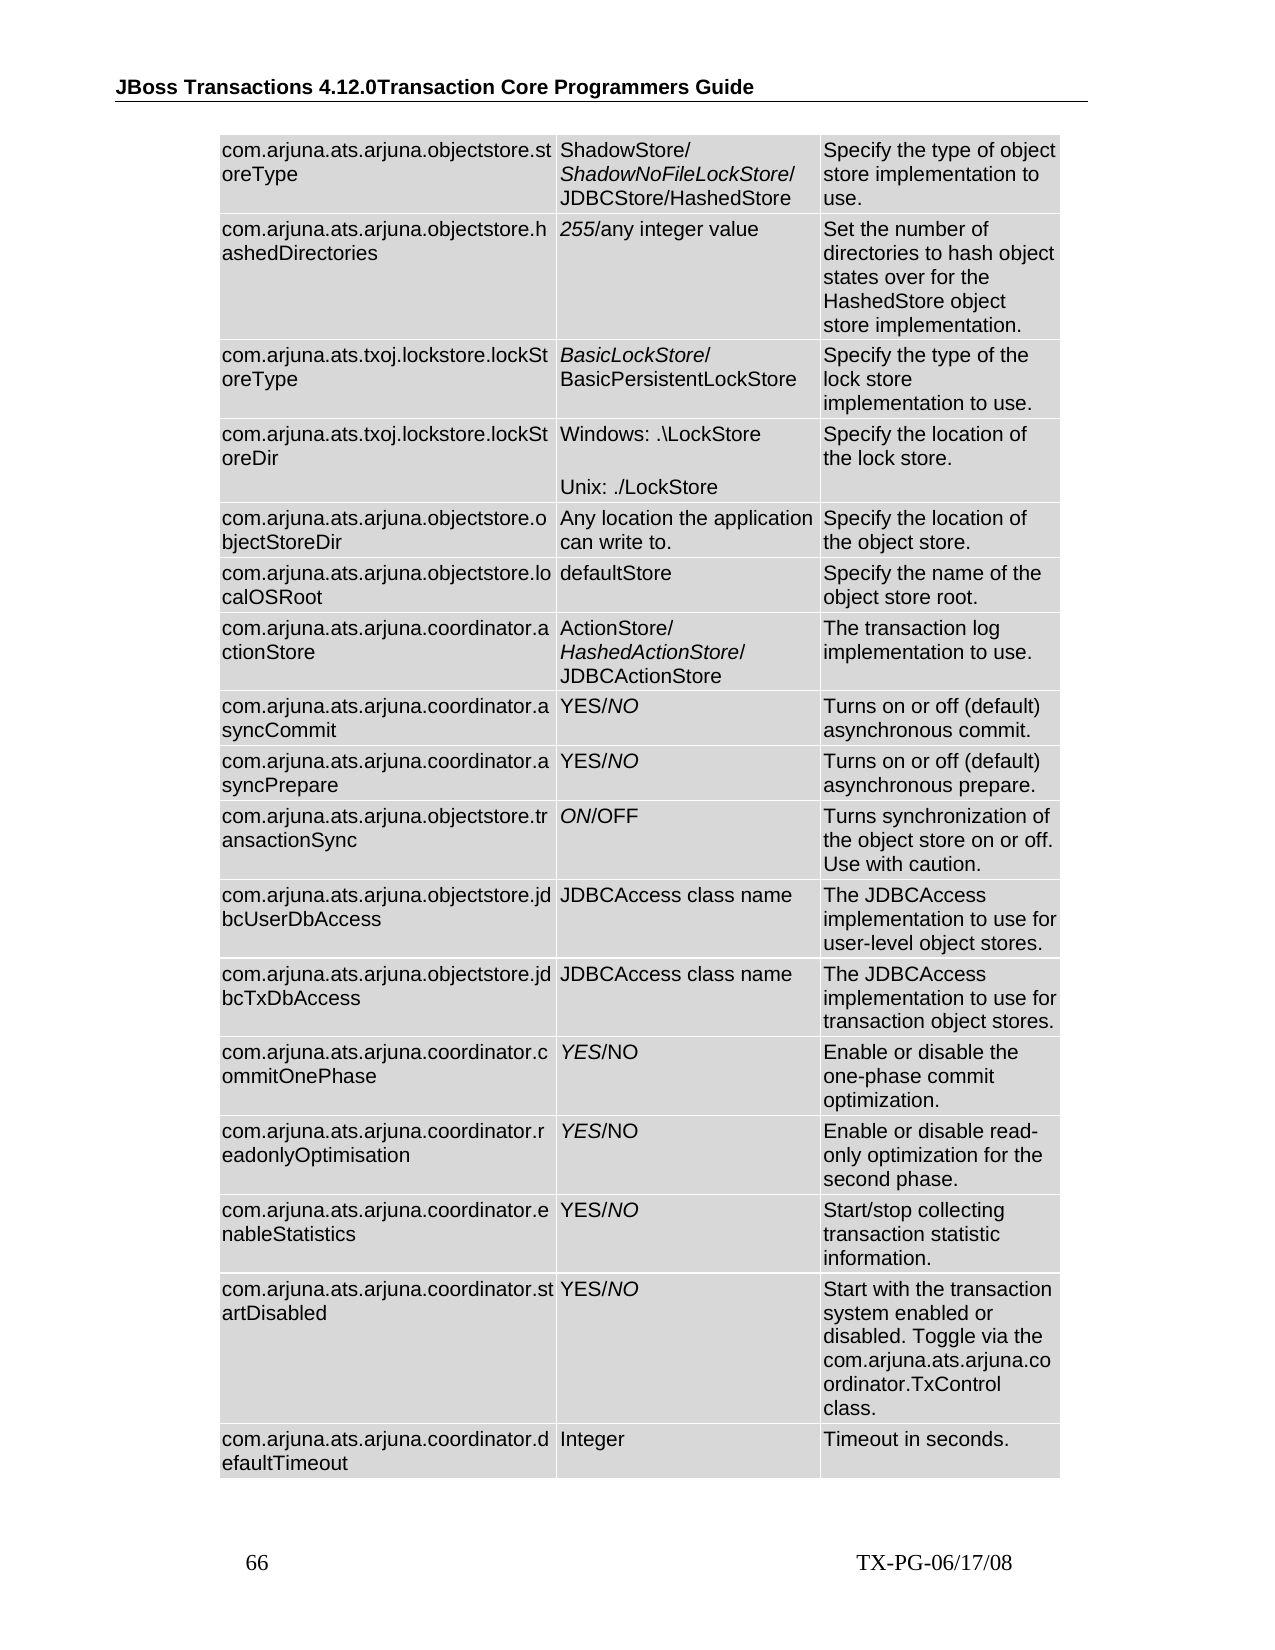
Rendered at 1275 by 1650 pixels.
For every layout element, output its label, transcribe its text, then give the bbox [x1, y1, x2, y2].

table_cell The transaction log implementation to use. [821, 613, 1060, 690]
table_cell com.arjuna.ats.arjuna.coordinator.readonlyOptimisation [220, 1116, 556, 1194]
table_cell com.arjuna.ats.arjuna.coordinator.commitOnePhase [220, 1037, 556, 1115]
table_cell Enable or disable the one-phase commit optimization. [821, 1037, 1060, 1115]
table_cell Start with the transaction system enabled or disabled. Toggle via the com.arjuna.ats.arjuna.coordinator.TxControl class. [821, 1274, 1060, 1423]
table_cell com.arjuna.ats.arjuna.objectstore.storeType [220, 135, 556, 213]
table_cell Turns on or off (default) asynchronous commit. [821, 691, 1060, 745]
table_cell com.arjuna.ats.arjuna.coordinator.defaultTimeout [220, 1424, 556, 1478]
table_cell Specify the type of the lock store implementation to use. [821, 340, 1060, 418]
table_cell com.arjuna.ats.arjuna.objectstore.transactionSync [220, 801, 556, 879]
table_cell com.arjuna.ats.arjuna.objectstore.hashedDirectories [220, 214, 556, 339]
table_cell Integer [557, 1424, 820, 1478]
table_cell YES/NO [557, 691, 820, 745]
table_cell Windows: .\LockStore Unix: ./LockStore [557, 419, 820, 502]
table_cell The JDBCAccess implementation to use for transaction object stores. [821, 959, 1060, 1036]
table_cell defaultStore [557, 558, 820, 612]
table_cell ShadowStore/ShadowNoFileLockStore/JDBCStore/HashedStore [557, 135, 820, 213]
table_cell 255/any integer value [557, 214, 820, 339]
table_cell Specify the location of the object store. [821, 503, 1060, 557]
table_cell Specify the name of the object store root. [821, 558, 1060, 612]
table_cell BasicLockStore/BasicPersistentLockStore [557, 340, 820, 418]
table_cell The JDBCAccess implementation to use for user-level object stores. [821, 880, 1060, 957]
table_cell com.arjuna.ats.arjuna.objectstore.localOSRoot [220, 558, 556, 612]
table_cell com.arjuna.ats.txoj.lockstore.lockStoreDir [220, 419, 556, 502]
table_cell com.arjuna.ats.arjuna.coordinator.asyncPrepare [220, 746, 556, 800]
table_cell YES/NO [557, 1274, 820, 1423]
table_cell Any location the application can write to. [557, 503, 820, 557]
table_cell JDBCAccess class name [557, 959, 820, 1036]
table_cell Enable or disable read-only optimization for the second phase. [821, 1116, 1060, 1194]
table_cell ON/OFF [557, 801, 820, 879]
table_cell YES/NO [557, 746, 820, 800]
table_cell Specify the location of the lock store. [821, 419, 1060, 502]
table_cell com.arjuna.ats.arjuna.coordinator.actionStore [220, 613, 556, 690]
table_cell ActionStore/HashedActionStore/JDBCActionStore [557, 613, 820, 690]
table_cell com.arjuna.ats.arjuna.coordinator.enableStatistics [220, 1195, 556, 1272]
table_cell Start/stop collecting transaction statistic information. [821, 1195, 1060, 1272]
table_cell Set the number of directories to hash object states over for the HashedStore object store implementation. [821, 214, 1060, 339]
table_cell com.arjuna.ats.arjuna.objectstore.objectStoreDir [220, 503, 556, 557]
table_cell com.arjuna.ats.arjuna.objectstore.jdbcUserDbAccess [220, 880, 556, 957]
table_cell com.arjuna.ats.arjuna.coordinator.startDisabled [220, 1274, 556, 1423]
table_cell Timeout in seconds. [821, 1424, 1060, 1478]
table_cell YES/NO [557, 1116, 820, 1194]
table_cell YES/NO [557, 1195, 820, 1272]
table_cell Turns synchronization of the object store on or off. Use with caution. [821, 801, 1060, 879]
table_cell Turns on or off (default) asynchronous prepare. [821, 746, 1060, 800]
table_cell com.arjuna.ats.txoj.lockstore.lockStoreType [220, 340, 556, 418]
table_cell YES/NO [557, 1037, 820, 1115]
table_cell com.arjuna.ats.arjuna.objectstore.jdbcTxDbAccess [220, 959, 556, 1036]
table_cell com.arjuna.ats.arjuna.coordinator.asyncCommit [220, 691, 556, 745]
table_cell Specify the type of object store implementation to use. [821, 135, 1060, 213]
table_cell JDBCAccess class name [557, 880, 820, 957]
